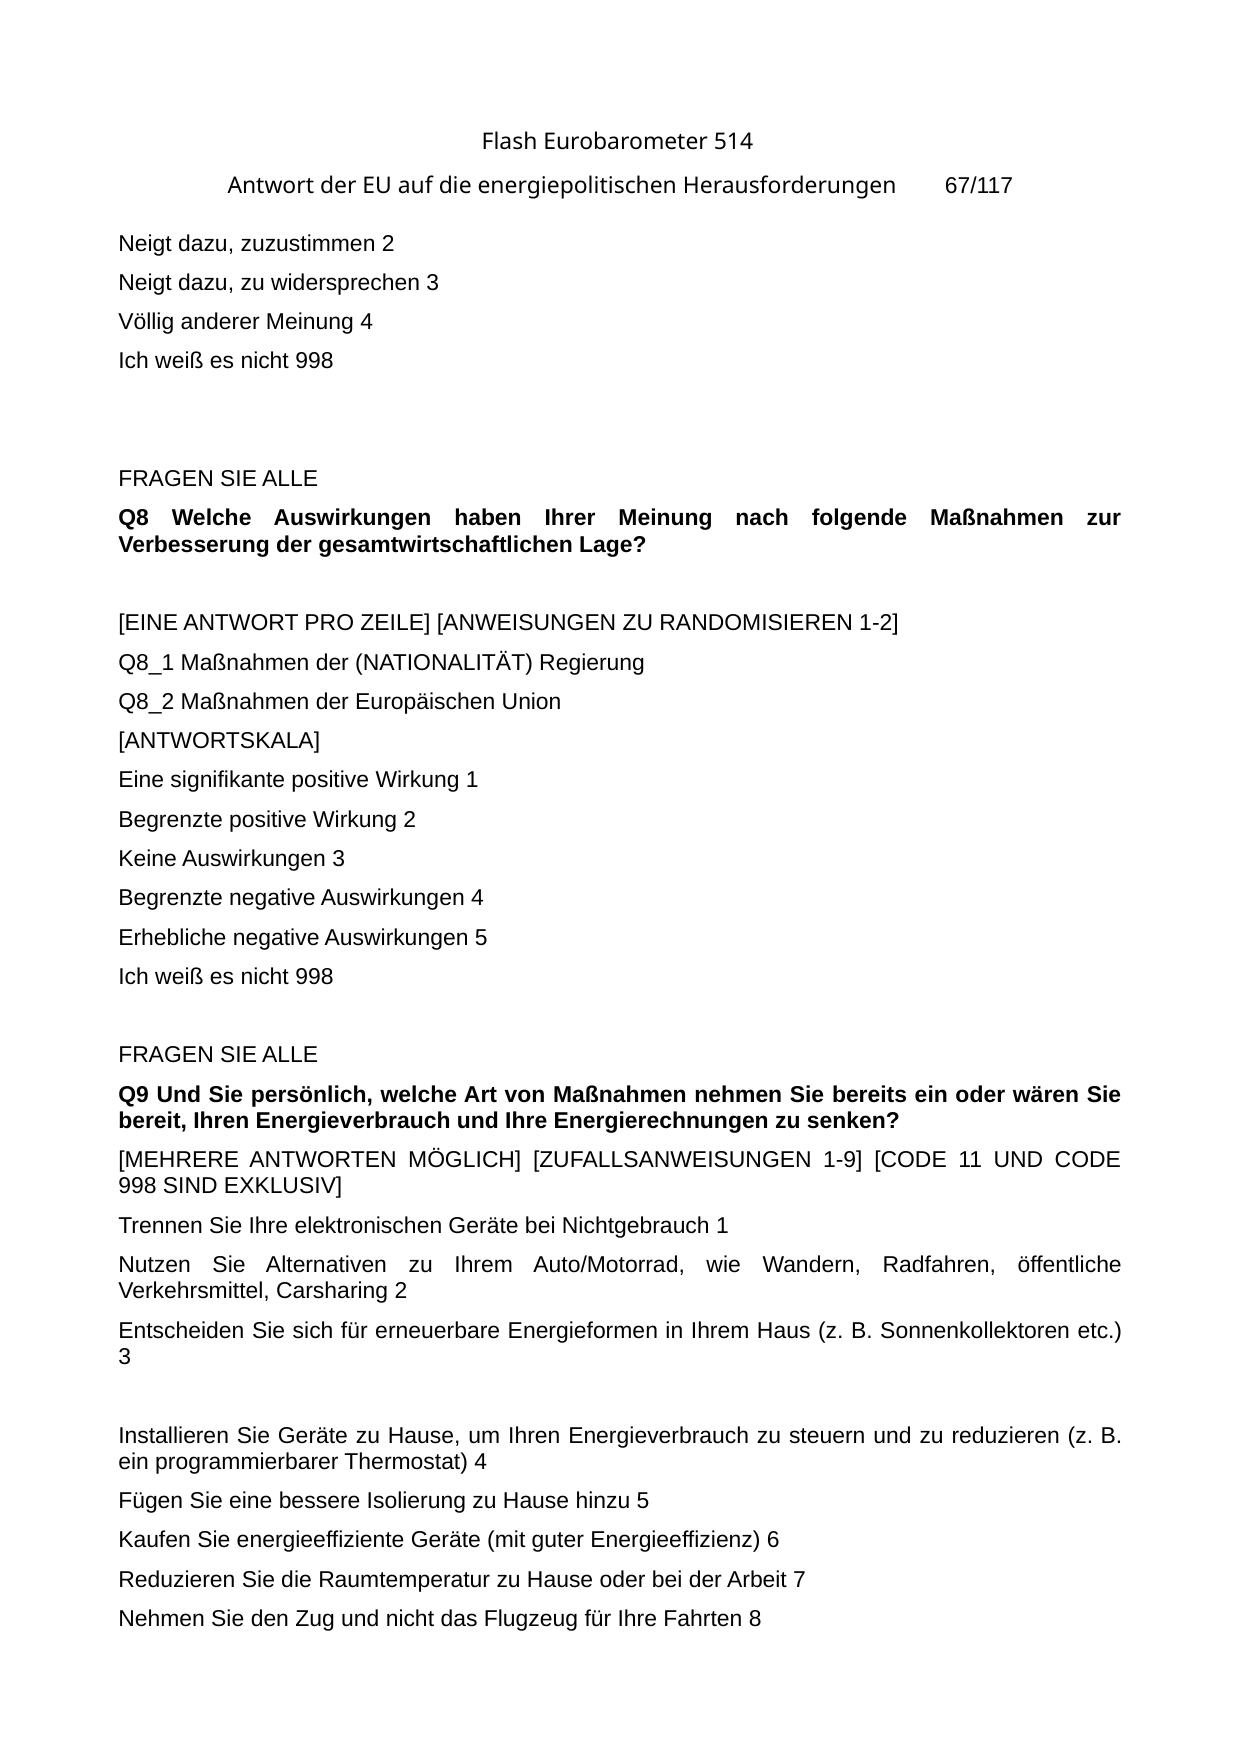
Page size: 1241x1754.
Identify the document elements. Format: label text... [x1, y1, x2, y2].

text FRAGEN SIE ALLE [118, 1041, 1122, 1068]
text Ich weiß es nicht 998 [118, 347, 1122, 374]
text Keine Auswirkungen 3 [118, 845, 1122, 871]
text Begrenzte negative Auswirkungen 4 [118, 884, 1122, 911]
text Begrenzte positive Wirkung 2 [118, 806, 1122, 832]
text Völlig anderer Meinung 4 [118, 308, 1122, 334]
text Nutzen Sie Alternativen zu Ihrem Auto/Motorrad, wie Wandern, Radfahren, öffentliche Verkehrsmittel, Carsharing 2 [118, 1251, 1122, 1304]
text Fügen Sie eine bessere Isolierung zu Hause hinzu 5 [118, 1487, 1122, 1513]
text Entscheiden Sie sich für erneuerbare Energieformen in Ihrem Haus (z. B. Sonnenkollektoren etc.) 3 [118, 1317, 1122, 1369]
text FRAGEN SIE ALLE [118, 465, 1122, 491]
text Ich weiß es nicht 998 [118, 963, 1122, 989]
text Neigt dazu, zu widersprechen 3 [118, 269, 1122, 295]
text Nehmen Sie den Zug und nicht das Flugzeug für Ihre Fahrten 8 [118, 1605, 1122, 1631]
text [EINE ANTWORT PRO ZEILE] [ANWEISUNGEN ZU RANDOMISIEREN 1-2] [118, 609, 1122, 636]
text Erhebliche negative Auswirkungen 5 [118, 923, 1122, 950]
text Kaufen Sie energieeffiziente Geräte (mit guter Energieeffizienz) 6 [118, 1526, 1122, 1553]
text Q8_2 Maßnahmen der Europäischen Union [118, 688, 1122, 714]
text Eine signifikante positive Wirkung 1 [118, 766, 1122, 793]
text Q8_1 Maßnahmen der (NATIONALITÄT) Regierung [118, 648, 1122, 675]
text Installieren Sie Geräte zu Hause, um Ihren Energieverbrauch zu steuern und zu reduzieren (z. B. ein programmierbarer Thermostat) 4 [118, 1422, 1122, 1474]
text Neigt dazu, zuzustimmen 2 [118, 229, 1122, 256]
text Trennen Sie Ihre elektronischen Geräte bei Nichtgebrauch 1 [118, 1212, 1122, 1238]
text Q9 Und Sie persönlich, welche Art von Maßnahmen nehmen Sie bereits ein oder wären Sie bereit, Ihren Energieverbrauch und Ihre Energierechnungen zu senken? [118, 1081, 1122, 1133]
text Q8 Welche Auswirkungen haben Ihrer Meinung nach folgende Maßnahmen zur Verbesserung der gesamtwirtschaftlichen Lage? [118, 504, 1122, 557]
text [MEHRERE ANTWORTEN MÖGLICH] [ZUFALLSANWEISUNGEN 1-9] [CODE 11 UND CODE 998 SIND EXKLUSIV] [118, 1146, 1122, 1199]
text [ANTWORTSKALA] [118, 727, 1122, 753]
text Reduzieren Sie die Raumtemperatur zu Hause oder bei der Arbeit 7 [118, 1566, 1122, 1592]
